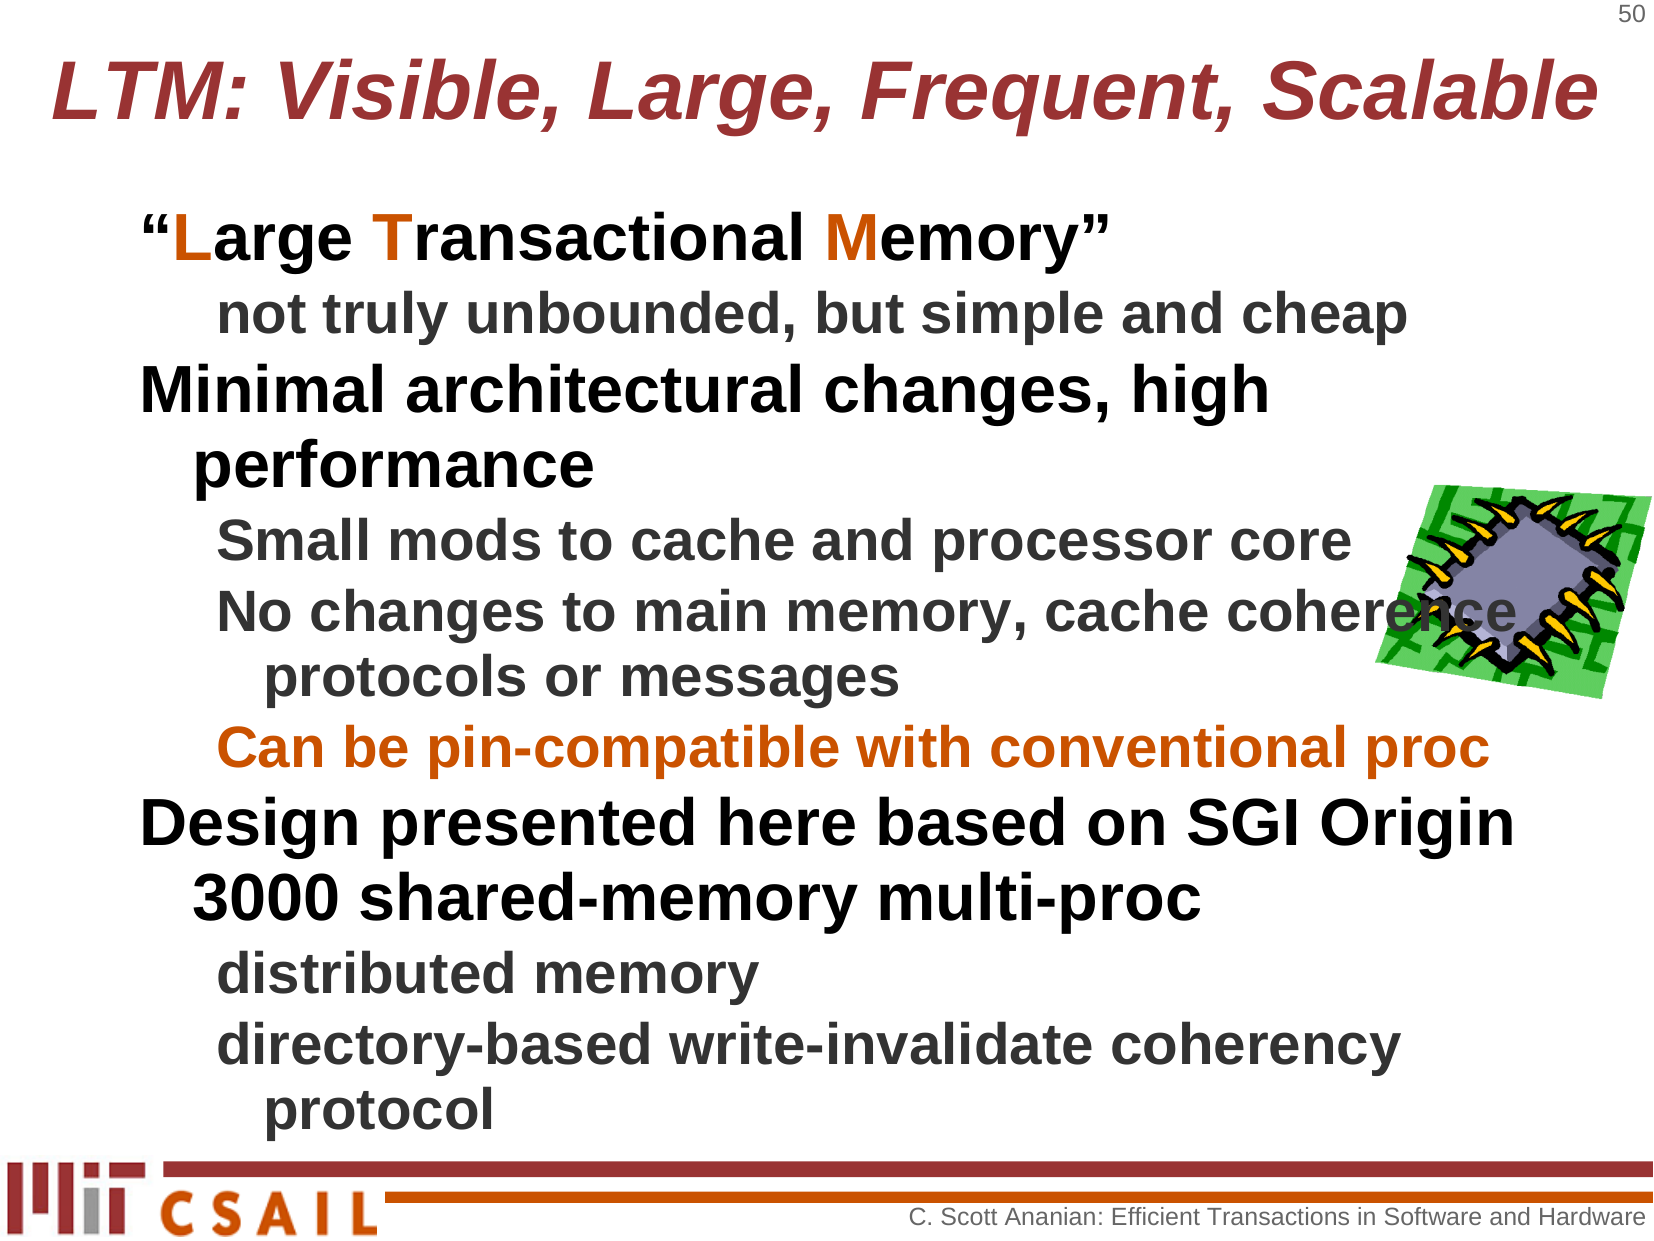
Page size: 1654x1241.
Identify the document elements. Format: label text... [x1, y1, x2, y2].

list “Large Transactional Memory” not truly unbounded, but simple and cheap Minimal architectural changes, high performance Small mods to cache and processor core No changes to main memory, cache coherence protocols or messages Can be pin-compatible with conventional proc Design presented here based on SGI Origin 3000 shared-memory multi-proc distributed memory directory-based write-invalidate coherency protocol [121, 200, 1561, 1180]
picture [1561, 483, 1653, 700]
picture [0, 1155, 377, 1237]
title LTM: Visible, Large, Frequent, Scalable [20, 28, 1632, 154]
